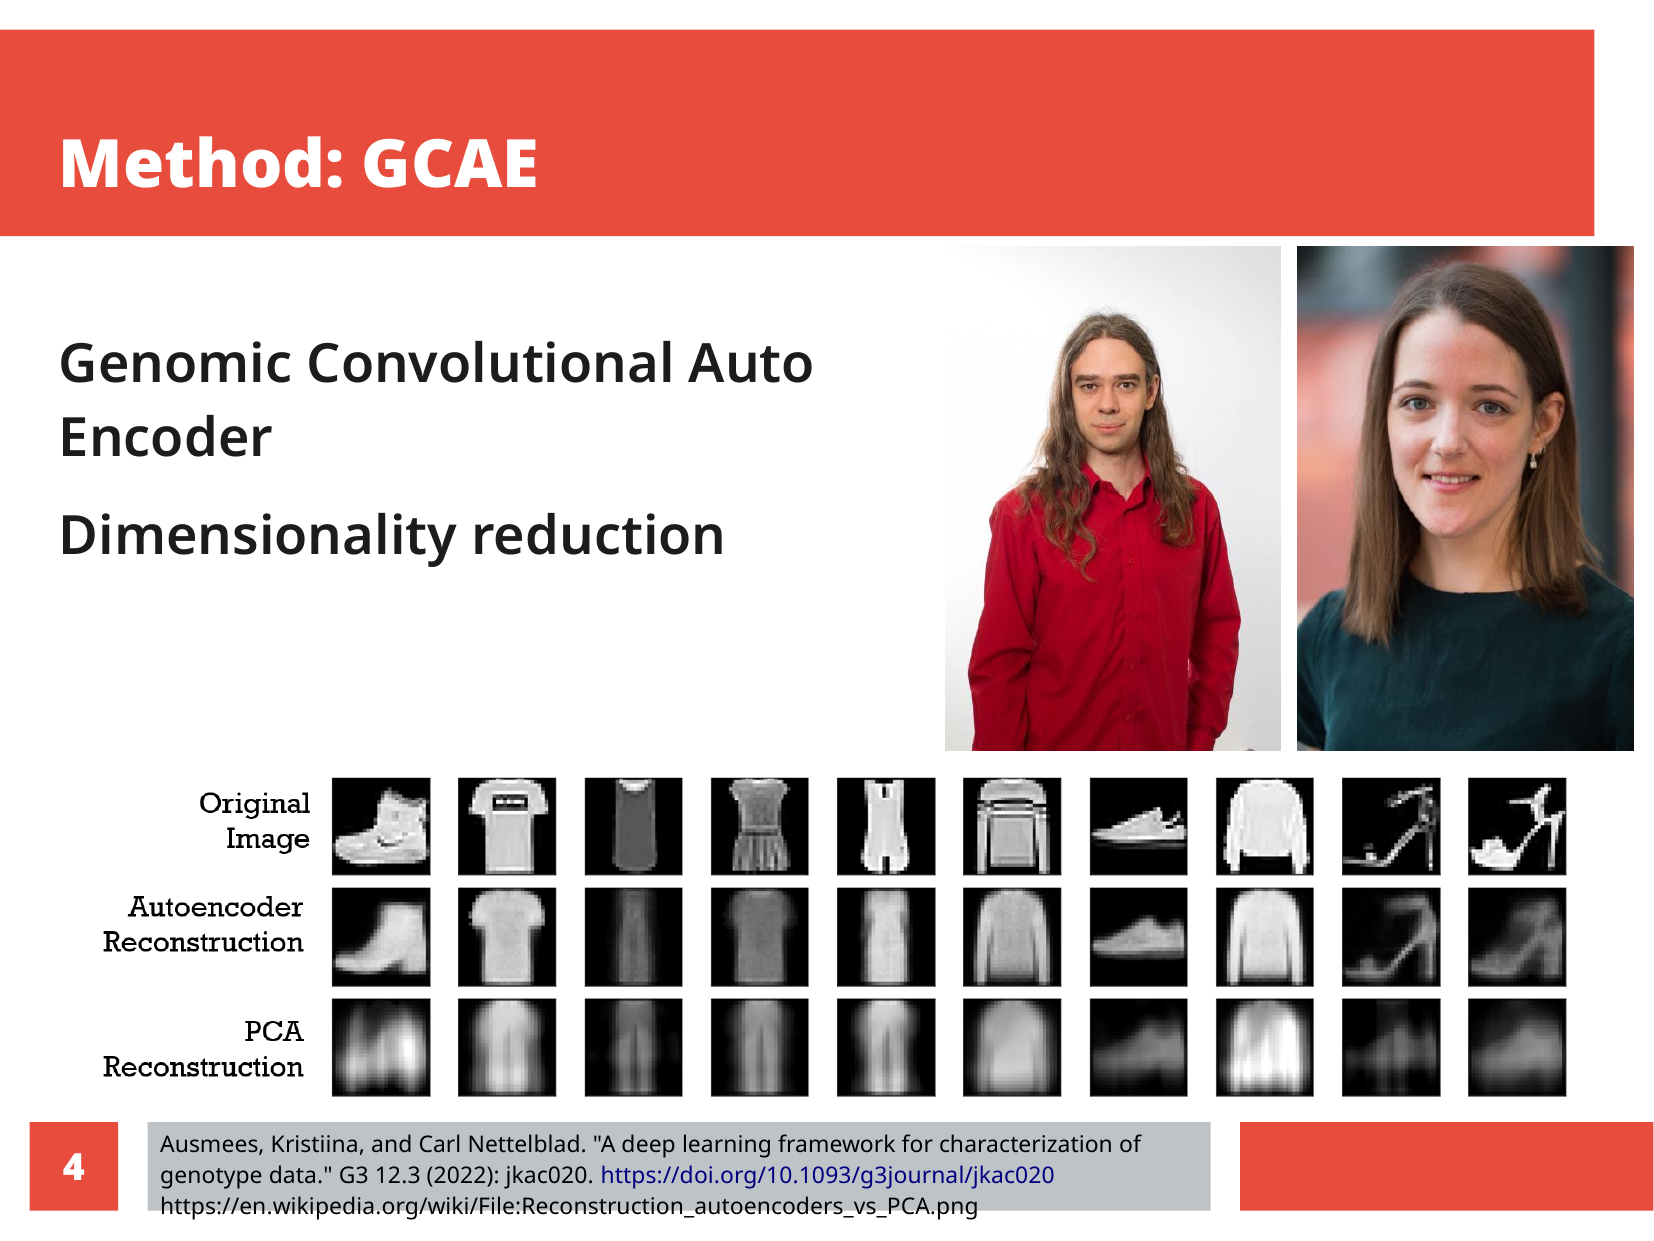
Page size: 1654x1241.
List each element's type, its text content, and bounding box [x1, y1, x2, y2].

picture [1297, 246, 1634, 751]
picture [945, 246, 1281, 751]
picture [30, 764, 1590, 1108]
title Method: GCAE [59, 59, 1595, 207]
list Genomic Convolutional Auto Encoder Dimensionality reduction [59, 324, 901, 631]
text_box Ausmees, Kristiina, and Carl Nettelblad. "A deep learning framework for characterization of genotype data." G3 12.3 (2022): jkac020. https://doi.org/10.1093/g3journal/jkac020 https://en.wikipedia.org/wiki/File:Reconstruction_autoencoders_vs_PCA.png [145, 1120, 1211, 1216]
